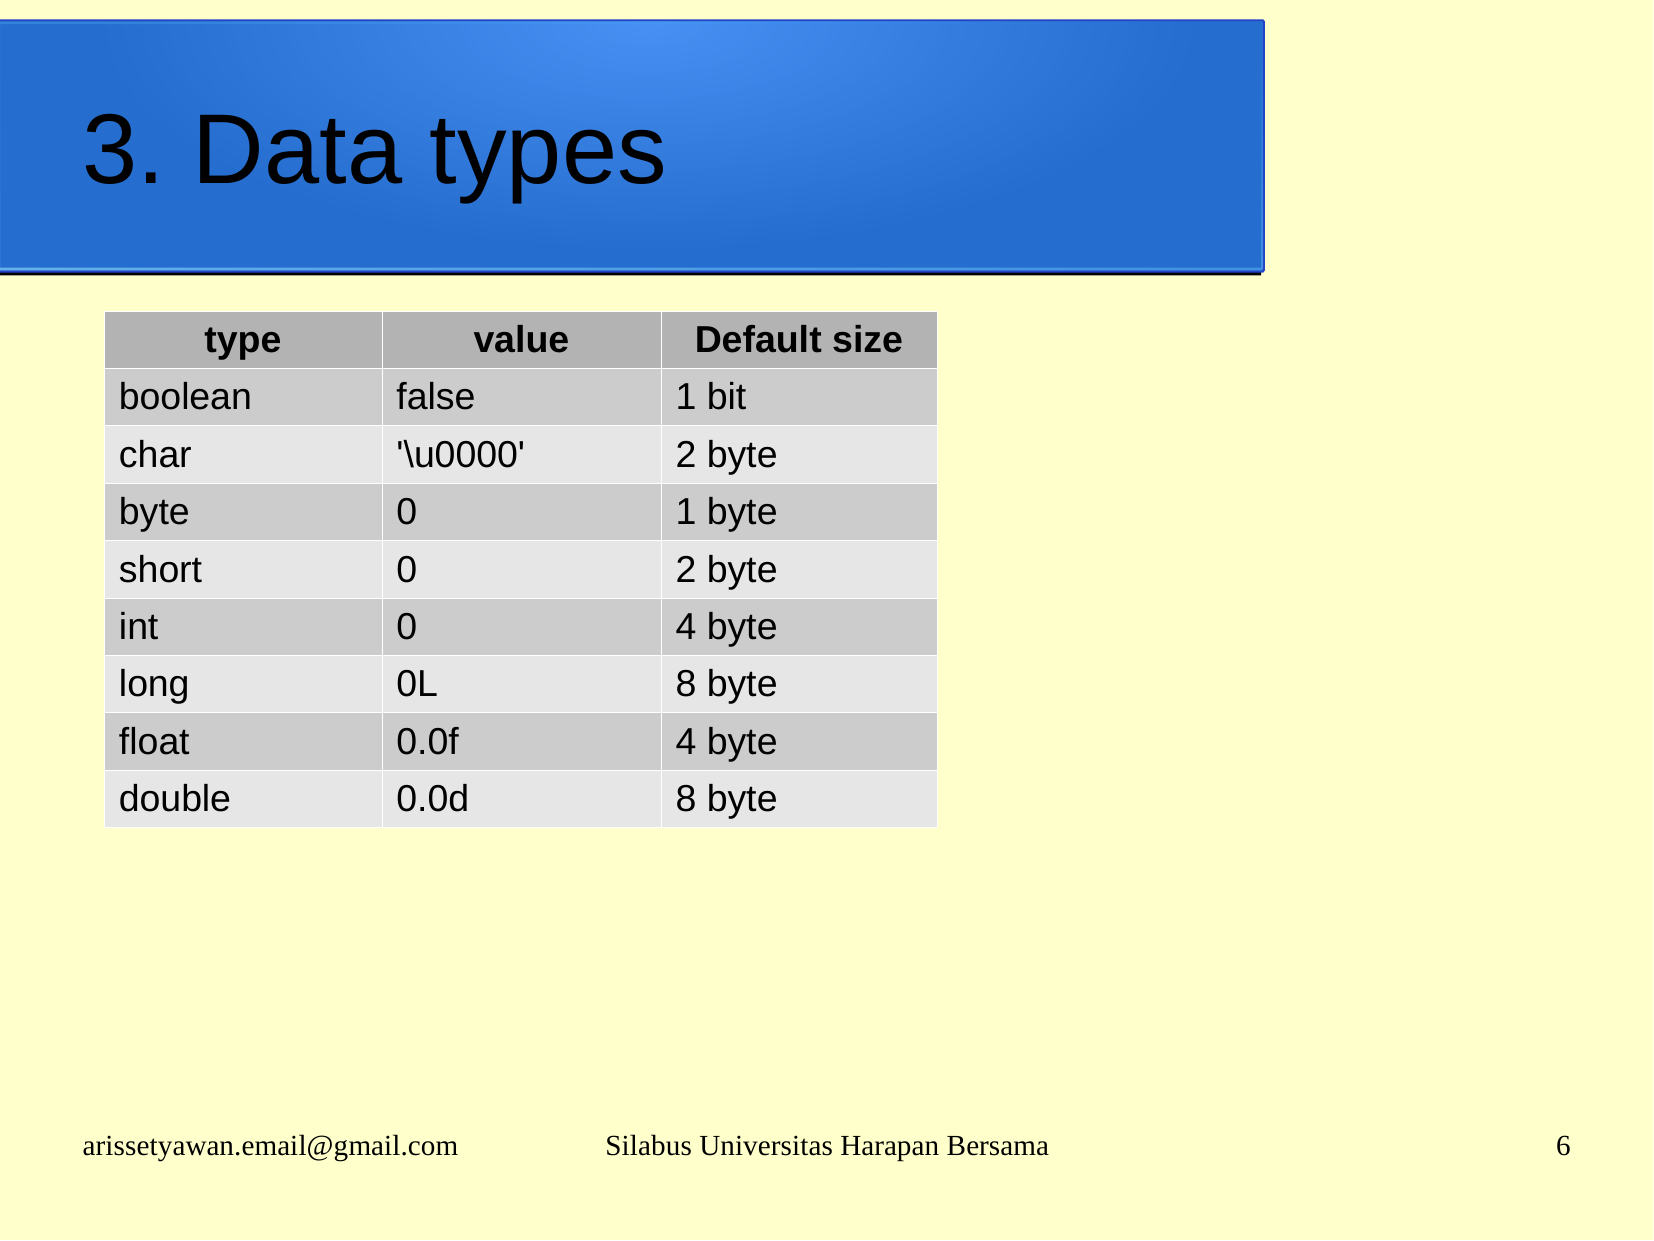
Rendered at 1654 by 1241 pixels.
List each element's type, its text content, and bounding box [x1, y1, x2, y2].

table_cell 4 byte [662, 713, 937, 770]
table_cell 0.0f [383, 713, 661, 770]
table_cell long [105, 656, 382, 712]
title 3. Data types [82, 47, 1235, 252]
table_cell int [105, 599, 382, 655]
table_cell 2 byte [662, 426, 937, 483]
table_cell false [383, 369, 661, 425]
table_cell float [105, 713, 382, 770]
table_cell 2 byte [662, 541, 937, 598]
table_cell 8 byte [662, 771, 937, 827]
table_cell 0 [383, 484, 661, 540]
table_cell 0 [383, 599, 661, 655]
table_cell 4 byte [662, 599, 937, 655]
table_cell 1 byte [662, 484, 937, 540]
table_header Default size [662, 312, 937, 368]
table_cell boolean [105, 369, 382, 425]
table_header type [105, 312, 382, 368]
table_cell '\u0000' [383, 426, 661, 483]
table_cell 8 byte [662, 656, 937, 712]
table_header value [383, 312, 661, 368]
table_cell byte [105, 484, 382, 540]
table_cell short [105, 541, 382, 598]
table_cell 0.0d [383, 771, 661, 827]
table_cell 1 bit [662, 369, 937, 425]
table_cell char [105, 426, 382, 483]
table_cell double [105, 771, 382, 827]
table_cell 0L [383, 656, 661, 712]
table_cell 0 [383, 541, 661, 598]
